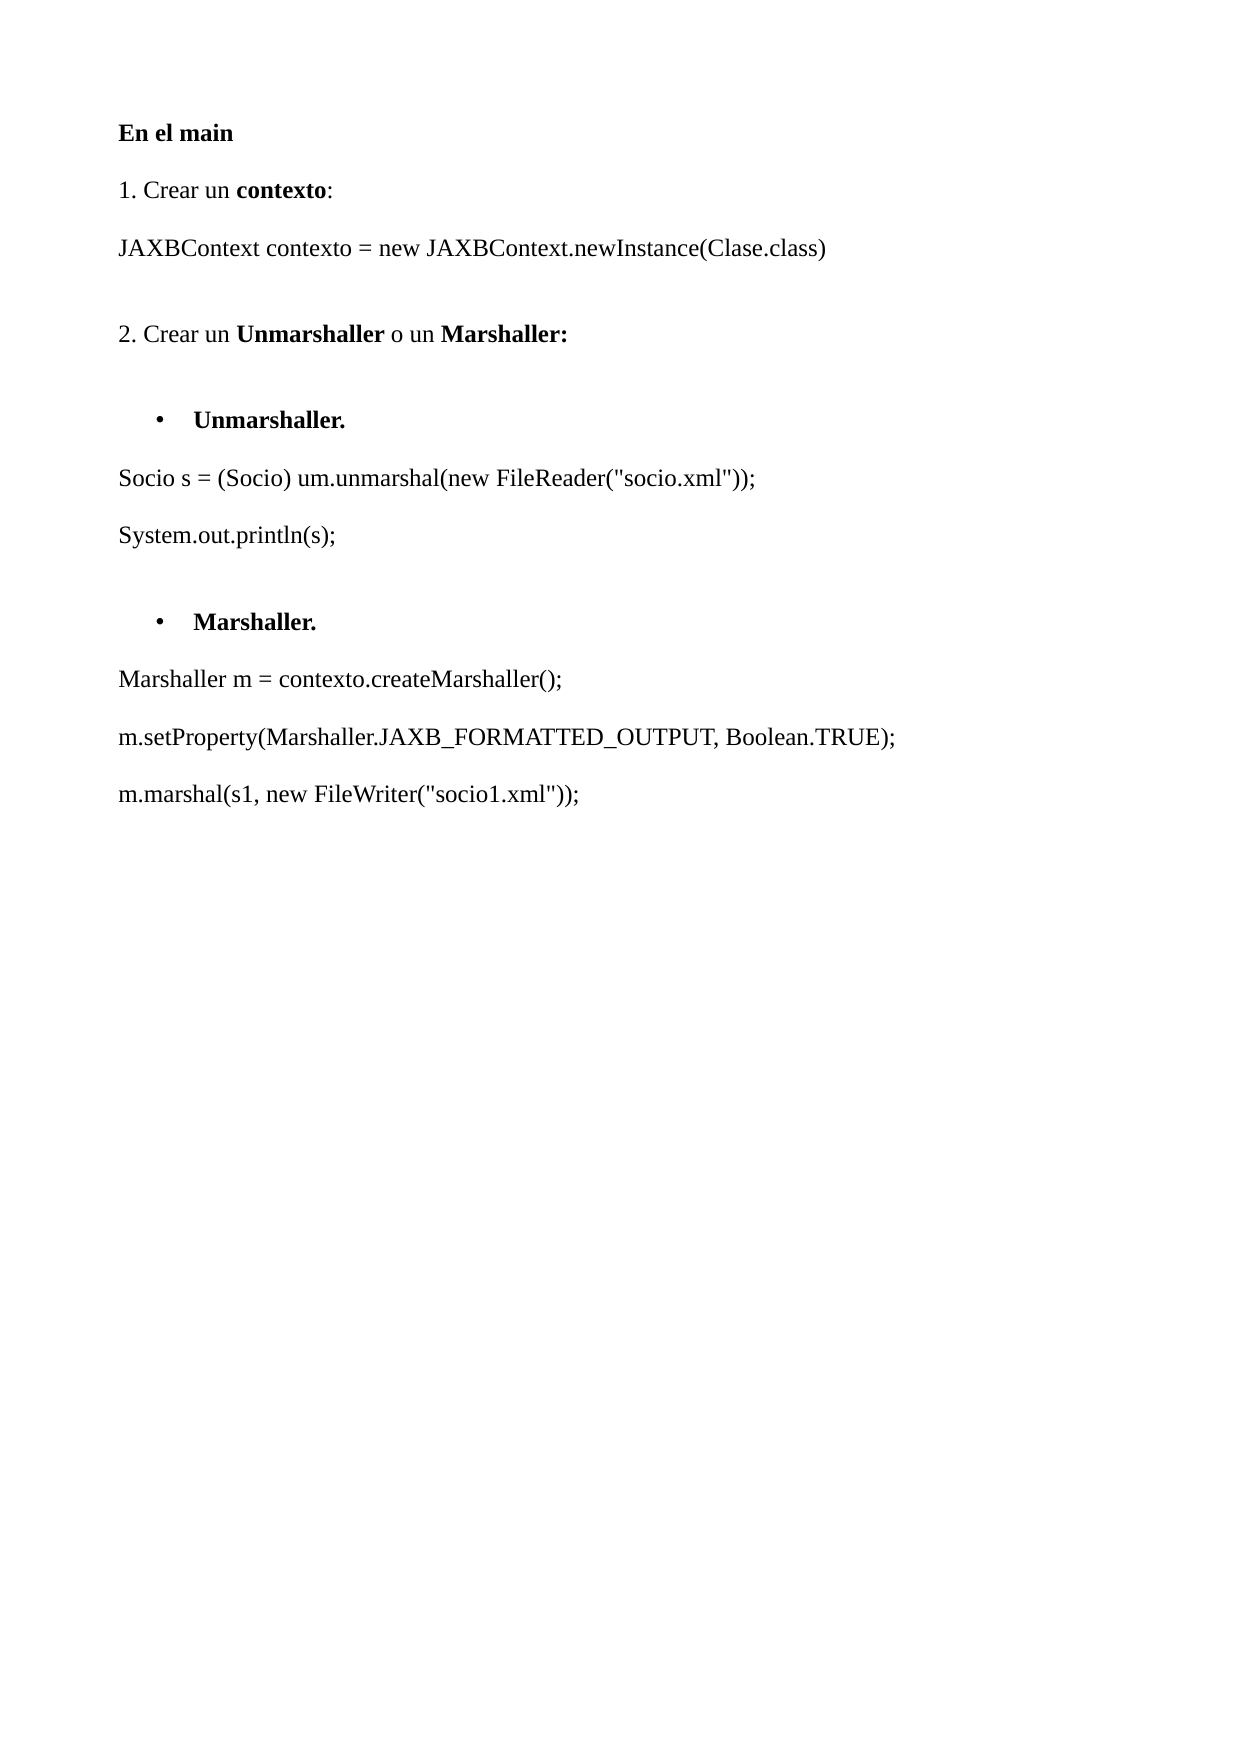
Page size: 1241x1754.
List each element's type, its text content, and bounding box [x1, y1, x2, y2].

text 1. Crear un contexto: [118, 176, 1122, 204]
text 2. Crear un Unmarshaller o un Marshaller: [118, 319, 1122, 348]
text En el main [118, 118, 1122, 147]
list Unmarshaller. [156, 406, 1122, 434]
list Marshaller. [156, 607, 1122, 636]
text m.setProperty(Marshaller.JAXB_FORMATTED_OUTPUT, Boolean.TRUE); [118, 722, 1122, 751]
text System.out.println(s); [118, 521, 1122, 549]
text m.marshal(s1, new FileWriter("socio1.xml")); [118, 779, 1122, 808]
text Socio s = (Socio) um.unmarshal(new FileReader("socio.xml")); [118, 463, 1122, 492]
text Marshaller m = contexto.createMarshaller(); [118, 664, 1122, 693]
text JAXBContext contexto = new JAXBContext.newInstance(Clase.class) [118, 233, 1122, 262]
